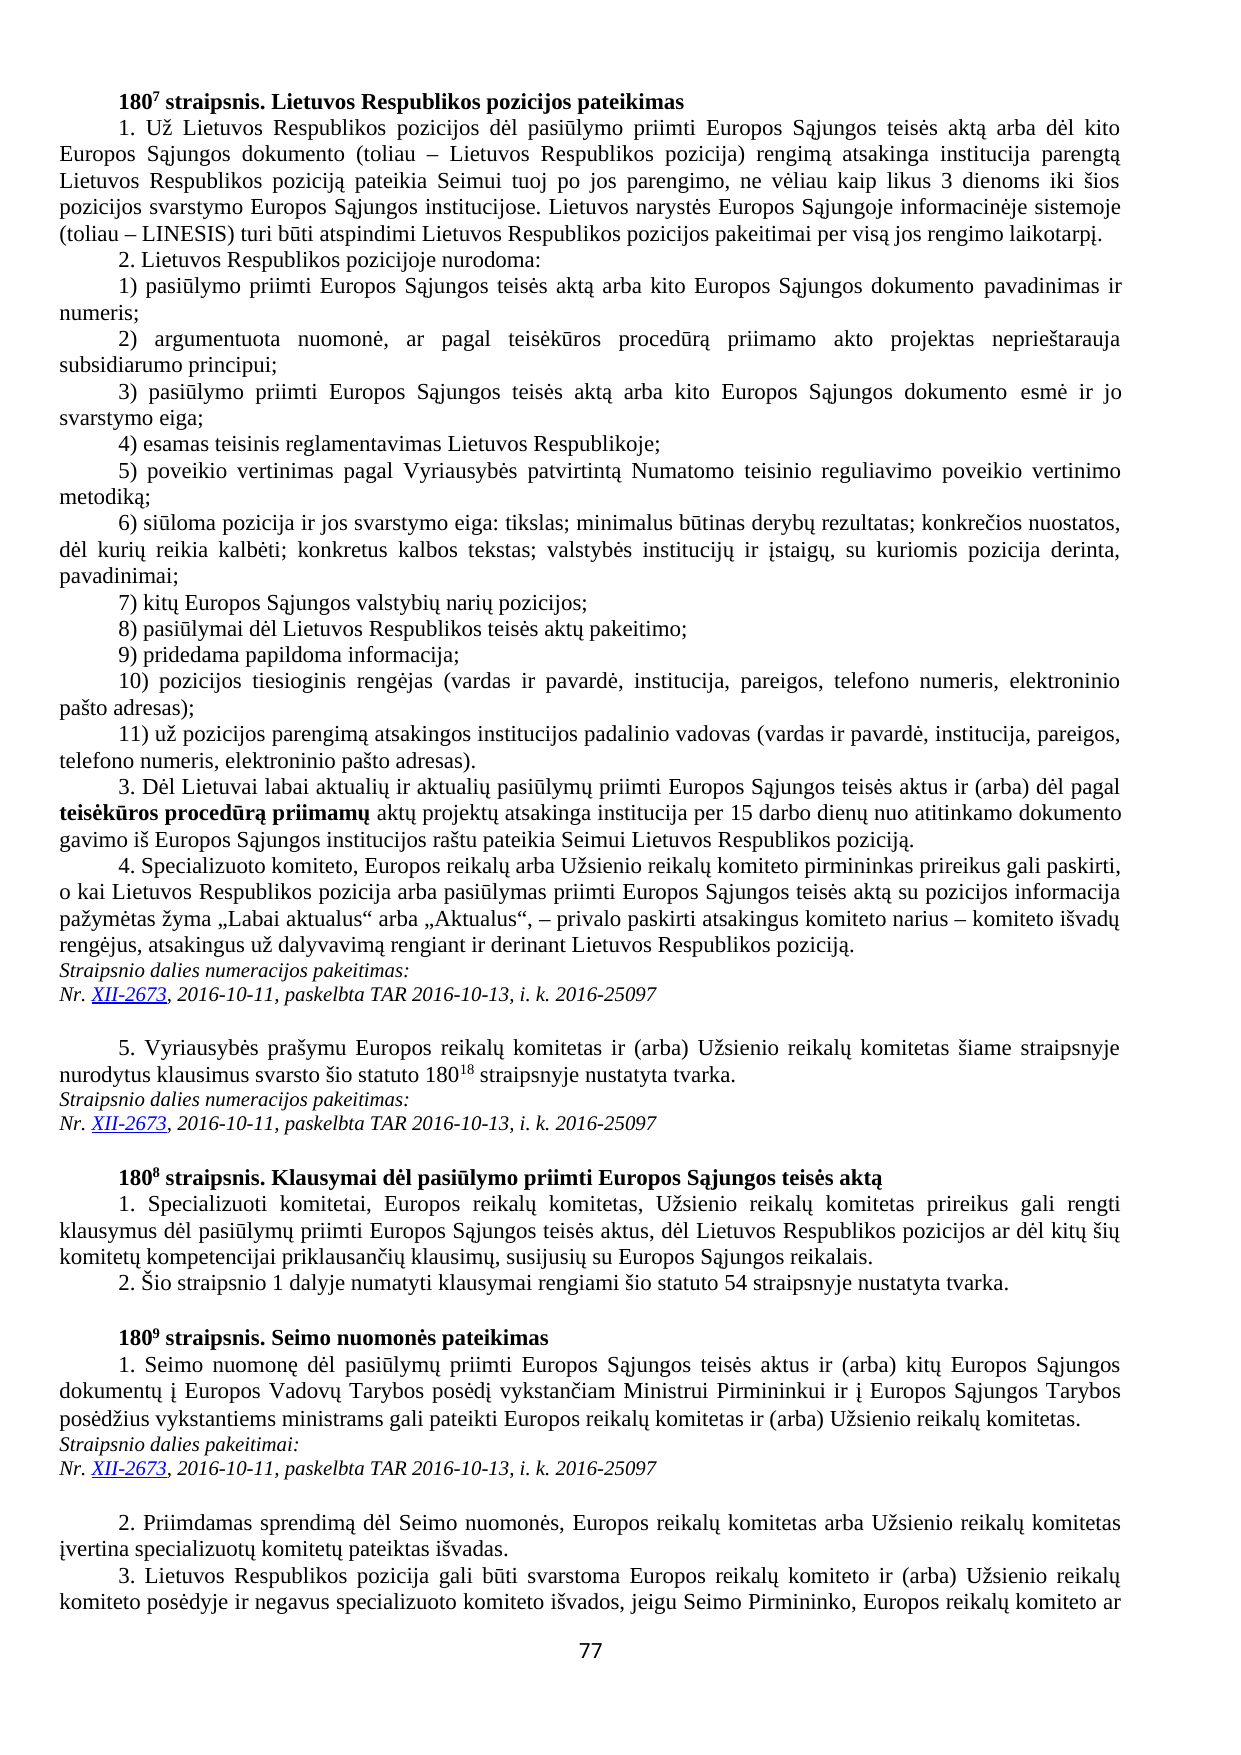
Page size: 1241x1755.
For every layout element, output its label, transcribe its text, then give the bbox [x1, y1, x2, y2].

text Nr. XII-2673, 2016-10-11, paskelbta TAR 2016-10-13, i. k. 2016-25097 [59, 1456, 1122, 1480]
text 8) pasiūlymai dėl Lietuvos Respublikos teisės aktų pakeitimo; [59, 615, 1122, 641]
text 3) pasiūlymo priimti Europos Sąjungos teisės aktą arba kito Europos Sąjungos dokumento esmė ir jo svarstymo eiga; [59, 378, 1122, 430]
text Nr. XII-2673, 2016-10-11, paskelbta TAR 2016-10-13, i. k. 2016-25097 [59, 1111, 1122, 1135]
text 7) kitų Europos Sąjungos valstybių narių pozicijos; [59, 588, 1122, 615]
text 10) pozicijos tiesioginis rengėjas (vardas ir pavardė, institucija, pareigos, telefono numeris, elektroninio pašto adresas); [59, 668, 1122, 720]
text 2. Priimdamas sprendimą dėl Seimo nuomonės, Europos reikalų komitetas arba Užsienio reikalų komitetas įvertina specializuotų komitetų pateiktas išvadas. [59, 1509, 1122, 1562]
text Straipsnio dalies pakeitimai: [59, 1432, 1122, 1456]
text 4) esamas teisinis reglamentavimas Lietuvos Respublikoje; [59, 430, 1122, 457]
text 1. Specializuoti komitetai, Europos reikalų komitetas, Užsienio reikalų komitetas prireikus gali rengti klausymus dėl pasiūlymų priimti Europos Sąjungos teisės aktus, dėl Lietuvos Respublikos pozicijos ar dėl kitų šių komitetų kompetencijai priklausančių klausimų, susijusių su Europos Sąjungos reikalais. [59, 1190, 1122, 1269]
text 5) poveikio vertinimas pagal Vyriausybės patvirtintą Numatomo teisinio reguliavimo poveikio vertinimo metodiką; [59, 457, 1122, 509]
text Straipsnio dalies numeracijos pakeitimas: [59, 1087, 1122, 1111]
text 4. Specializuoto komiteto, Europos reikalų arba Užsienio reikalų komiteto pirmininkas prireikus gali paskirti, o kai Lietuvos Respublikos pozicija arba pasiūlymas priimti Europos Sąjungos teisės aktą su pozicijos informacija pažymėtas žyma „Labai aktualus“ arba „Aktualus“, – privalo paskirti atsakingus komiteto narius – komiteto išvadų rengėjus, atsakingus už dalyvavimą rengiant ir derinant Lietuvos Respublikos poziciją. [59, 852, 1122, 957]
text 11) už pozicijos parengimą atsakingos institucijos padalinio vadovas (vardas ir pavardė, institucija, pareigos, telefono numeris, elektroninio pašto adresas). [59, 720, 1122, 773]
text 2) argumentuota nuomonė, ar pagal teisėkūros procedūrą priimamo akto projektas neprieštarauja subsidiarumo principui; [59, 325, 1122, 378]
text 1808 straipsnis. Klausymai dėl pasiūlymo priimti Europos Sąjungos teisės aktą [59, 1164, 1122, 1190]
text 3. Dėl Lietuvai labai aktualių ir aktualių pasiūlymų priimti Europos Sąjungos teisės aktus ir (arba) dėl pagal teisėkūros procedūrą priimamų aktų projektų atsakinga institucija per 15 darbo dienų nuo atitinkamo dokumento gavimo iš Europos Sąjungos institucijos raštu pateikia Seimui Lietuvos Respublikos poziciją. [59, 773, 1122, 852]
text 1807 straipsnis. Lietuvos Respublikos pozicijos pateikimas [59, 88, 1122, 114]
text Straipsnio dalies numeracijos pakeitimas: [59, 957, 1122, 982]
text 1. Seimo nuomonę dėl pasiūlymų priimti Europos Sąjungos teisės aktus ir (arba) kitų Europos Sąjungos dokumentų į Europos Vadovų Tarybos posėdį vykstančiam Ministrui Pirmininkui ir į Europos Sąjungos Tarybos posėdžius vykstantiems ministrams gali pateikti Europos reikalų komitetas ir (arba) Užsienio reikalų komitetas. [59, 1351, 1122, 1432]
text 9) pridedama papildoma informacija; [59, 641, 1122, 668]
text 2. Šio straipsnio 1 dalyje numatyti klausymai rengiami šio statuto 54 straipsnyje nustatyta tvarka. [59, 1269, 1122, 1296]
text 1. Už Lietuvos Respublikos pozicijos dėl pasiūlymo priimti Europos Sąjungos teisės aktą arba dėl kito Europos Sąjungos dokumento (toliau – Lietuvos Respublikos pozicija) rengimą atsakinga institucija parengtą Lietuvos Respublikos poziciją pateikia Seimui tuoj po jos parengimo, ne vėliau kaip likus 3 dienoms iki šios pozicijos svarstymo Europos Sąjungos institucijose. Lietuvos narystės Europos Sąjungoje informacinėje sistemoje (toliau – LINESIS) turi būti atspindimi Lietuvos Respublikos pozicijos pakeitimai per visą jos rengimo laikotarpį. [59, 114, 1122, 246]
text 2. Lietuvos Respublikos pozicijoje nurodoma: [59, 246, 1122, 272]
text 3. Lietuvos Respublikos pozicija gali būti svarstoma Europos reikalų komiteto ir (arba) Užsienio reikalų komiteto posėdyje ir negavus specializuoto komiteto išvados, jeigu Seimo Pirmininko, Europos reikalų komiteto ar [59, 1562, 1122, 1614]
text 6) siūloma pozicija ir jos svarstymo eiga: tikslas; minimalus būtinas derybų rezultatas; konkrečios nuostatos, dėl kurių reikia kalbėti; konkretus kalbos tekstas; valstybės institucijų ir įstaigų, su kuriomis pozicija derinta, pavadinimai; [59, 509, 1122, 588]
text Nr. XII-2673, 2016-10-11, paskelbta TAR 2016-10-13, i. k. 2016-25097 [59, 982, 1122, 1006]
text 1) pasiūlymo priimti Europos Sąjungos teisės aktą arba kito Europos Sąjungos dokumento pavadinimas ir numeris; [59, 272, 1122, 325]
text 1809 straipsnis. Seimo nuomonės pateikimas [59, 1324, 1122, 1351]
text 5. Vyriausybės prašymu Europos reikalų komitetas ir (arba) Užsienio reikalų komitetas šiame straipsnyje nurodytus klausimus svarsto šio statuto 18018 straipsnyje nustatyta tvarka. [59, 1034, 1122, 1087]
